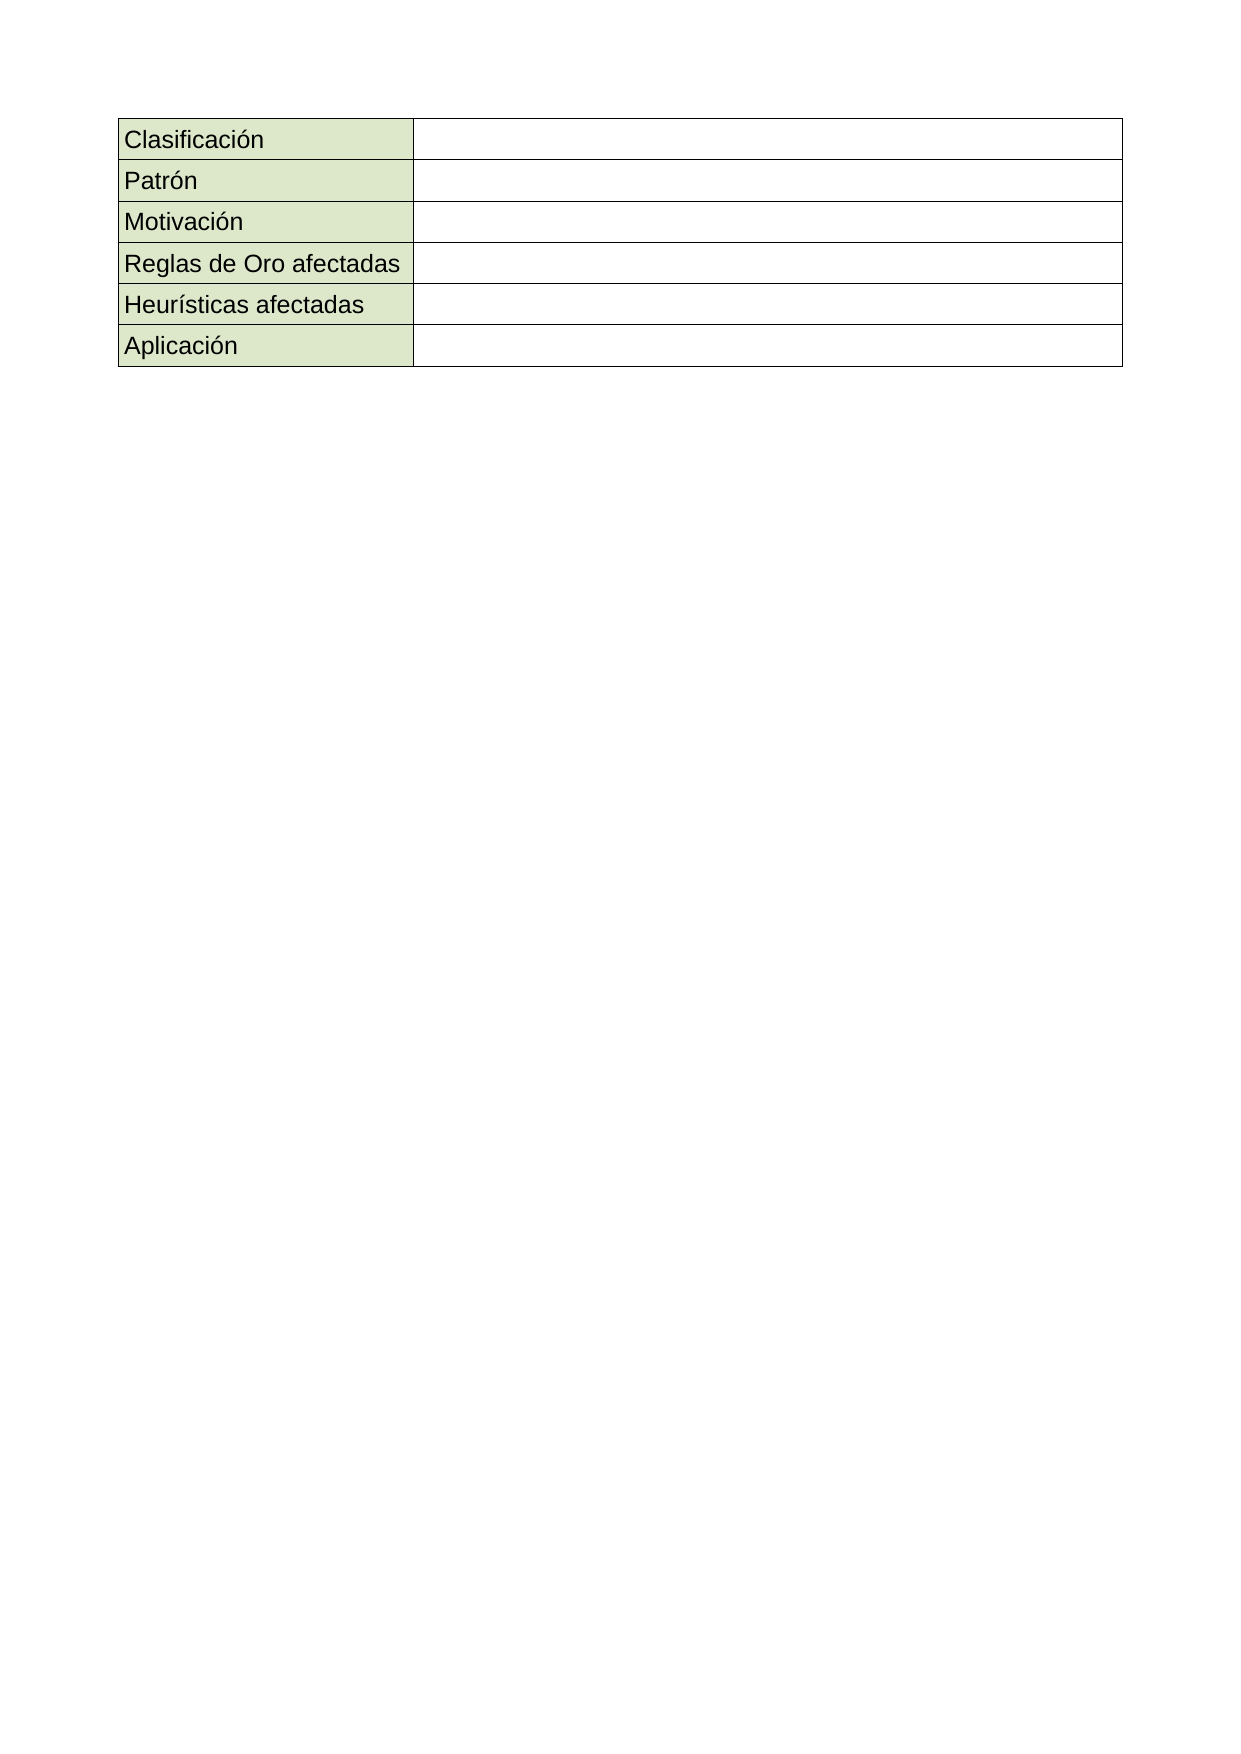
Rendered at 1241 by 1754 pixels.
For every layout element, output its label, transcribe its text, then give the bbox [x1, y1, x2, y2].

table_cell Reglas de Oro afectadas [119, 243, 413, 283]
table_cell Heurísticas afectadas [119, 284, 413, 324]
table_header [414, 119, 1122, 159]
table_cell Motivación [119, 202, 413, 242]
table_cell Patrón [119, 160, 413, 201]
table_cell [414, 202, 1122, 242]
table_header Clasificación [119, 119, 413, 159]
table_cell Aplicación [119, 325, 413, 366]
table_cell [414, 160, 1122, 201]
table_cell [414, 243, 1122, 283]
table_cell [414, 284, 1122, 324]
table_cell [414, 325, 1122, 366]
